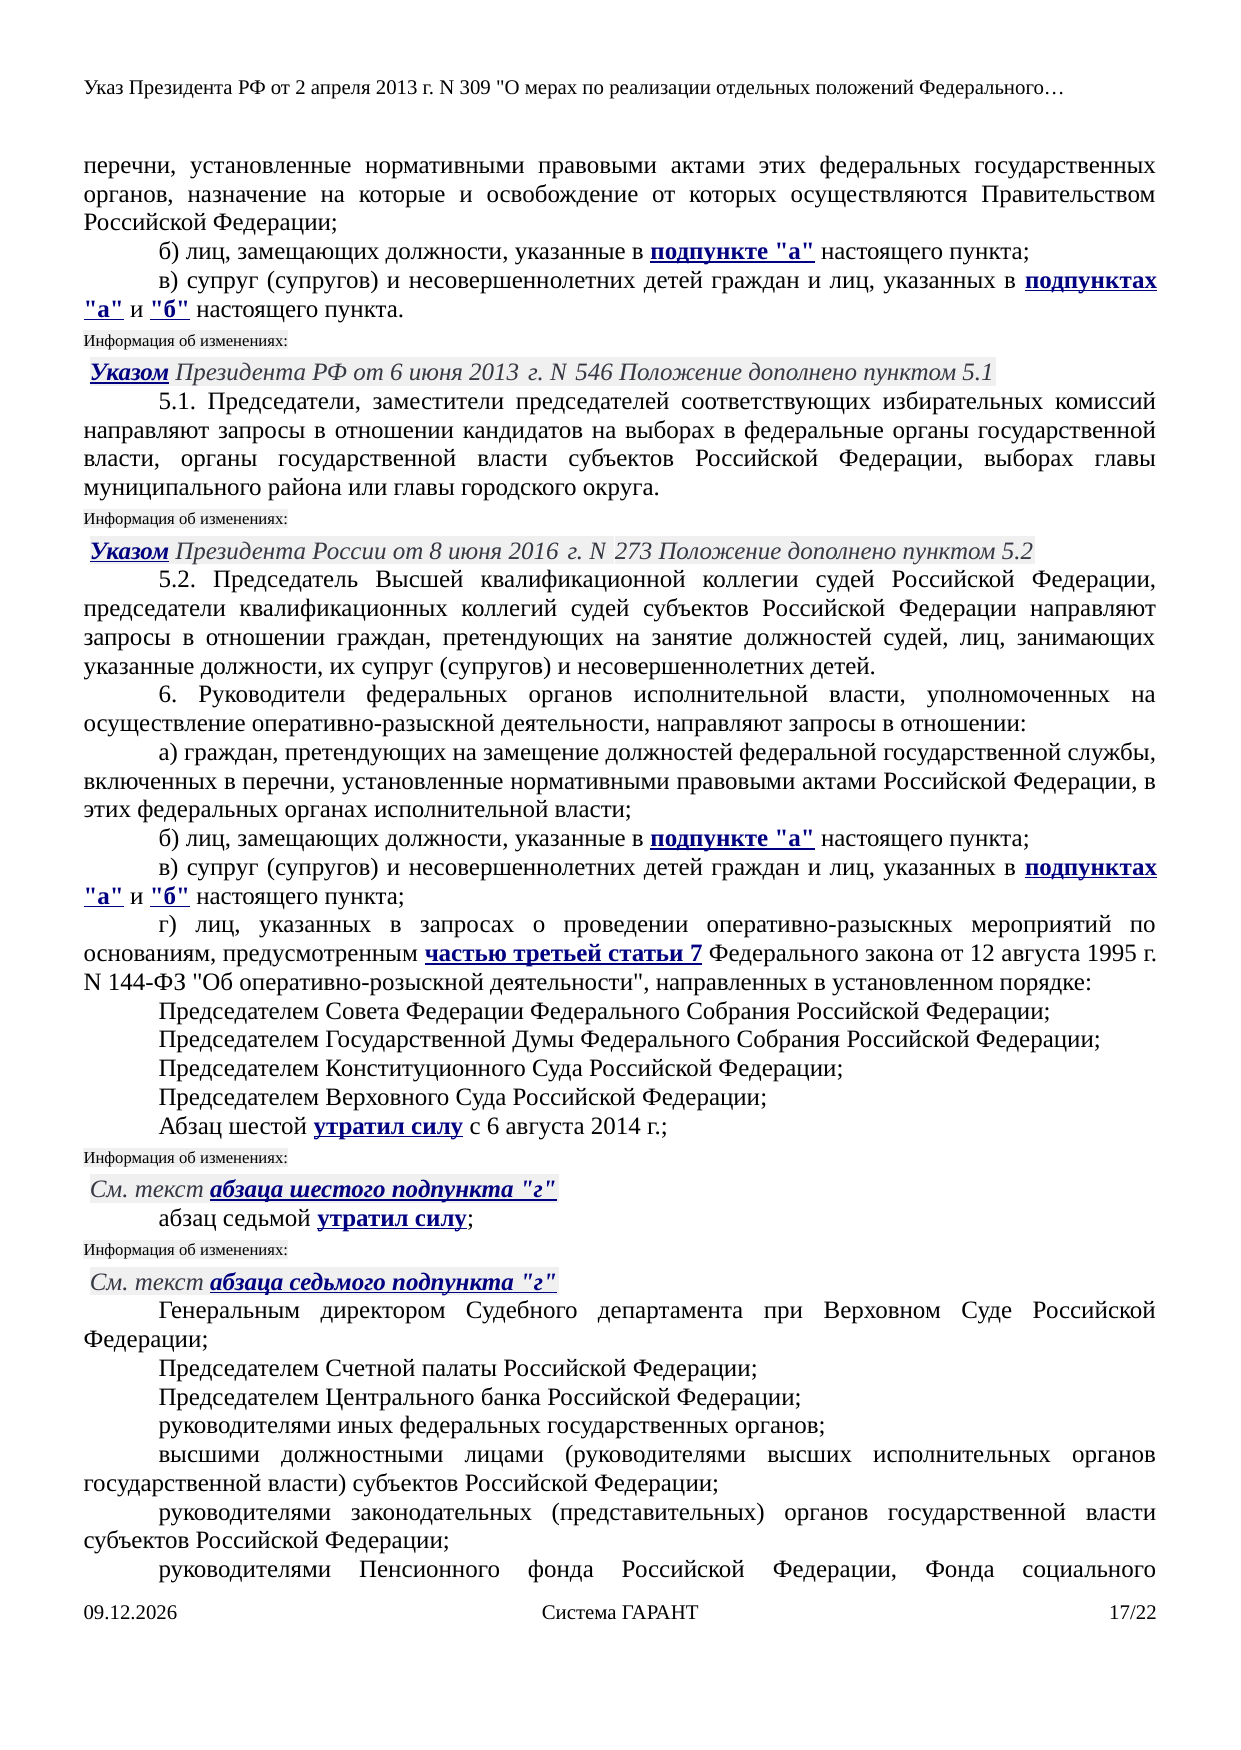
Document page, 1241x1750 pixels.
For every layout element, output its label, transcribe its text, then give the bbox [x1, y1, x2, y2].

text Информация об изменениях: [83, 330, 1157, 349]
text в) супруг (супругов) и несовершеннолетних детей граждан и лиц, указанных в подпунктах "а" и "б" настоящего пункта. [83, 265, 1157, 322]
text Председателем Счетной палаты Российской Федерации; [83, 1353, 1157, 1382]
text руководителями Пенсионного фонда Российской Федерации, Фонда социального [83, 1554, 1157, 1583]
text б) лиц, замещающих должности, указанные в подпункте "а" настоящего пункта; [83, 236, 1157, 265]
text б) лиц, замещающих должности, указанные в подпункте "а" настоящего пункта; [83, 823, 1157, 852]
text См. текст абзаца шестого подпункта "г" [83, 1174, 1157, 1203]
text 5.2. Председатель Высшей квалификационной коллегии судей Российской Федерации, председатели квалификационных коллегий судей субъектов Российской Федерации направляют запросы в отношении граждан, претендующих на занятие должностей судей, лиц, занимающих указанные должности, их супруг (супругов) и несовершеннолетних детей. [83, 564, 1157, 679]
text Информация об изменениях: [83, 509, 1157, 528]
text Указом Президента РФ от 6 июня 2013 г. N 546 Положение дополнено пунктом 5.1 [83, 357, 1157, 386]
text Председателем Конституционного Суда Российской Федерации; [83, 1053, 1157, 1082]
text Абзац шестой утратил силу с 6 августа 2014 г.; [83, 1111, 1157, 1139]
text Председателем Государственной Думы Федерального Собрания Российской Федерации; [83, 1024, 1157, 1053]
text Председателем Верховного Суда Российской Федерации; [83, 1082, 1157, 1111]
text а) граждан, претендующих на замещение должностей федеральной государственной службы, включенных в перечни, установленные нормативными правовыми актами Российской Федерации, в этих федеральных органах исполнительной власти; [83, 737, 1157, 823]
text руководителями иных федеральных государственных органов; [83, 1410, 1157, 1439]
text Председателем Совета Федерации Федерального Собрания Российской Федерации; [83, 996, 1157, 1024]
text 5.1. Председатели, заместители председателей соответствующих избирательных комиссий направляют запросы в отношении кандидатов на выборах в федеральные органы государственной власти, органы государственной власти субъектов Российской Федерации, выборах главы муниципального района или главы городского округа. [83, 386, 1157, 501]
text Председателем Центрального банка Российской Федерации; [83, 1382, 1157, 1410]
text перечни, установленные нормативными правовыми актами этих федеральных государственных органов, назначение на которые и освобождение от которых осуществляются Правительством Российской Федерации; [83, 150, 1157, 236]
text Информация об изменениях: [83, 1240, 1157, 1259]
text Информация об изменениях: [83, 1147, 1157, 1167]
text См. текст абзаца седьмого подпункта "г" [83, 1267, 1157, 1295]
text абзац седьмой утратил силу; [83, 1203, 1157, 1232]
text 6. Руководители федеральных органов исполнительной власти, уполномоченных на осуществление оперативно-разыскной деятельности, направляют запросы в отношении: [83, 679, 1157, 737]
text руководителями законодательных (представительных) органов государственной власти субъектов Российской Федерации; [83, 1497, 1157, 1554]
text Указом Президента России от 8 июня 2016 г. N 273 Положение дополнено пунктом 5.2 [83, 536, 1157, 564]
text Генеральным директором Судебного департамента при Верховном Суде Российской Федерации; [83, 1295, 1157, 1353]
text высшими должностными лицами (руководителями высших исполнительных органов государственной власти) субъектов Российской Федерации; [83, 1439, 1157, 1497]
text г) лиц, указанных в запросах о проведении оперативно-разыскных мероприятий по основаниям, предусмотренным частью третьей статьи 7 Федерального закона от 12 августа 1995 г. N 144-ФЗ "Об оперативно-розыскной деятельности", направленных в установленном порядке: [83, 909, 1157, 996]
text в) супруг (супругов) и несовершеннолетних детей граждан и лиц, указанных в подпунктах "а" и "б" настоящего пункта; [83, 852, 1157, 909]
